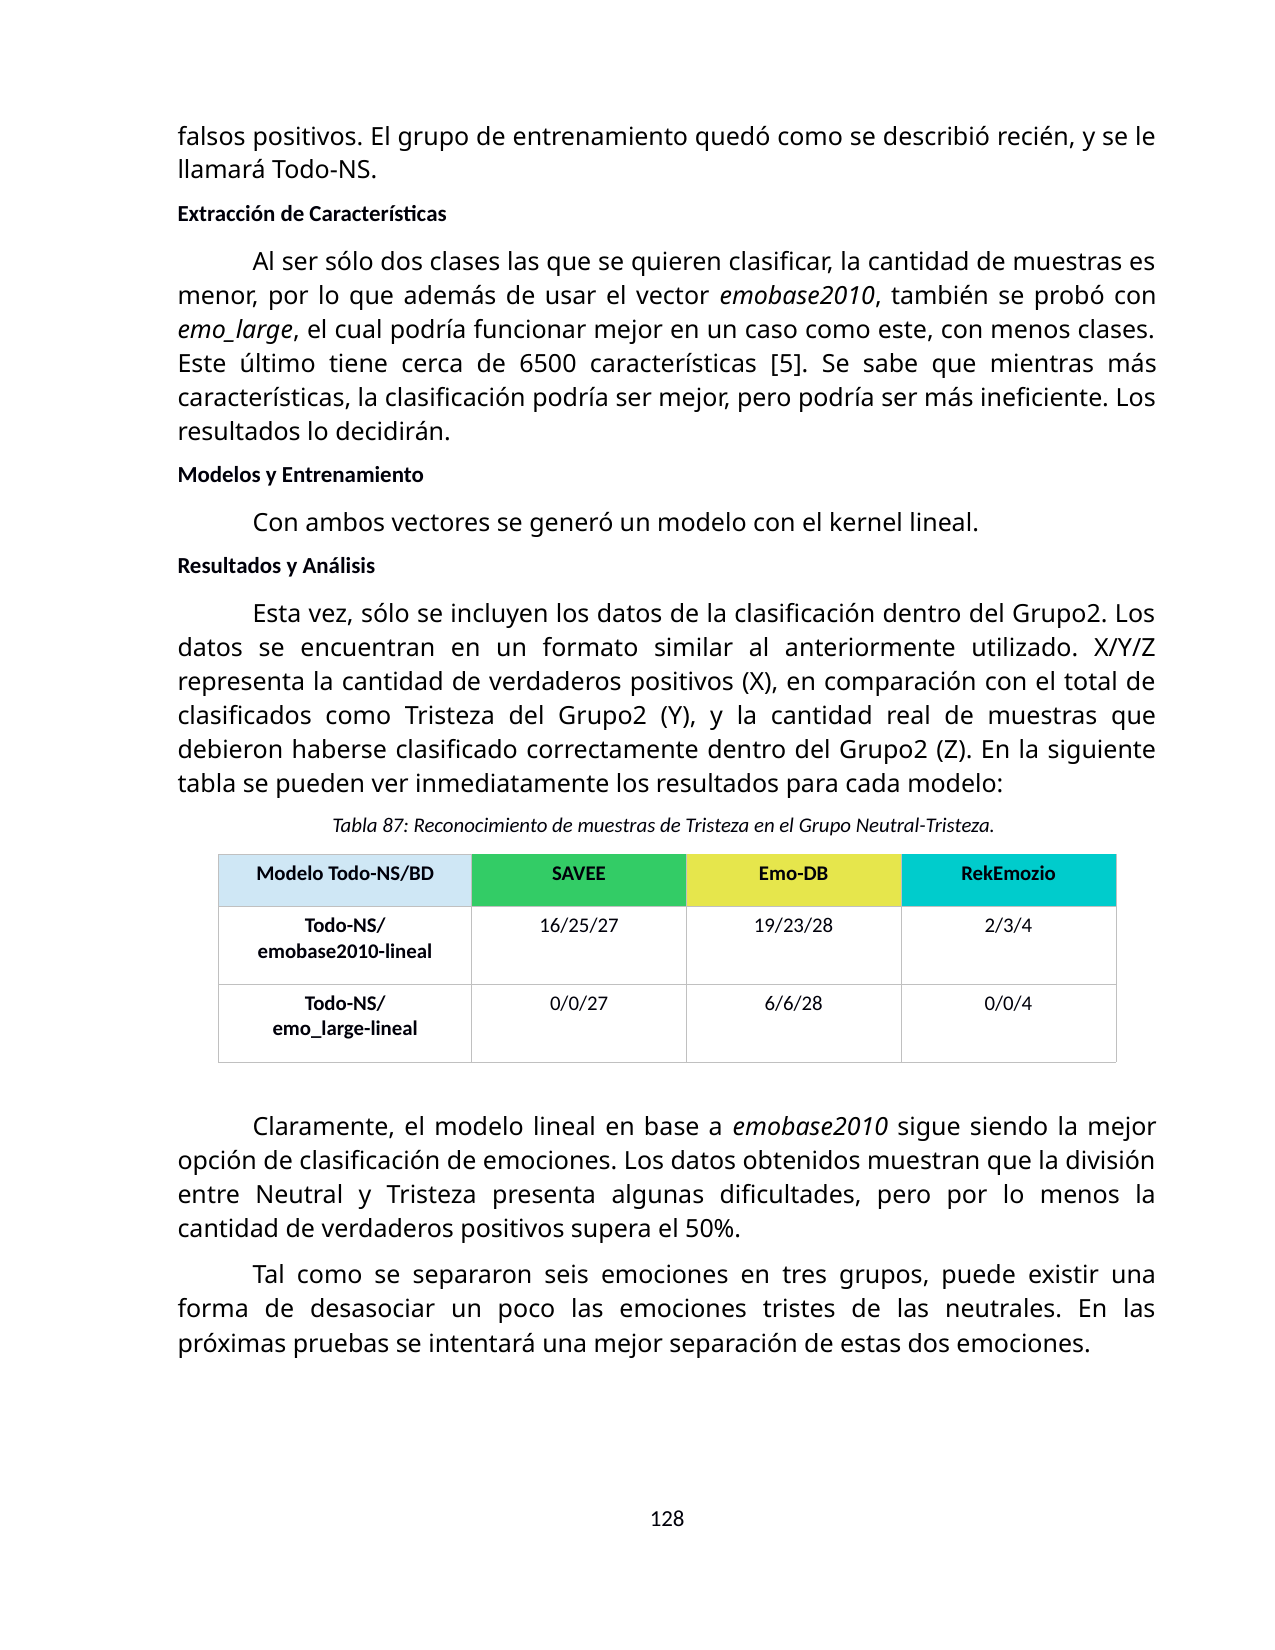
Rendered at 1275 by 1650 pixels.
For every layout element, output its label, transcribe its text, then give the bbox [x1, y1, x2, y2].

table_header RekEmozio [902, 854, 1116, 906]
text Tabla 87: Reconocimiento de muestras de Tristeza en el Grupo Neutral-Tristeza. [177, 812, 1157, 838]
text Tal como se separaron seis emociones en tres grupos, puede existir una forma de desasociar un poco las emociones tristes de las neutrales. En las próximas pruebas se intentará una mejor separación de estas dos emociones. [177, 1257, 1157, 1359]
table_cell 6/6/28 [687, 985, 901, 1062]
table_header SAVEE [472, 854, 686, 906]
text Claramente, el modelo lineal en base a emobase2010 sigue siendo la mejor opción de clasificación de emociones. Los datos obtenidos muestran que la división entre Neutral y Tristeza presenta algunas dificultades, pero por lo menos la cantidad de verdaderos positivos supera el 50%. [177, 1108, 1157, 1245]
table_cell 2/3/4 [902, 907, 1116, 984]
text falsos positivos. El grupo de entrenamiento quedó como se describió recién, y se le llamará Todo-NS. [177, 118, 1157, 186]
table_cell 16/25/27 [472, 907, 686, 984]
subtitle Extracción de Características [177, 199, 1157, 227]
subtitle Resultados y Análisis [177, 551, 1157, 579]
table_cell Todo-NS/ emo_large-lineal [219, 985, 471, 1062]
table_header Modelo Todo-NS/BD [219, 855, 471, 906]
text Al ser sólo dos clases las que se quieren clasificar, la cantidad de muestras es menor, por lo que además de usar el vector emobase2010, también se probó con emo_large, el cual podría funcionar mejor en un caso como este, con menos clases. Este último tiene cerca de 6500 características [5]. Se sabe que mientras más características, la clasificación podría ser mejor, pero podría ser más ineficiente. Los resultados lo decidirán. [177, 243, 1157, 448]
text Con ambos vectores se generó un modelo con el kernel lineal. [177, 504, 1157, 539]
table_cell 0/0/27 [472, 985, 686, 1062]
table_cell Todo-NS/ emobase2010-lineal [219, 907, 471, 984]
table_header Emo-DB [687, 854, 901, 906]
table_cell 19/23/28 [687, 907, 901, 984]
table_cell 0/0/4 [902, 985, 1116, 1062]
subtitle Modelos y Entrenamiento [177, 460, 1157, 488]
text Esta vez, sólo se incluyen los datos de la clasificación dentro del Grupo2. Los datos se encuentran en un formato similar al anteriormente utilizado. X/Y/Z representa la cantidad de verdaderos positivos (X), en comparación con el total de clasificados como Tristeza del Grupo2 (Y), y la cantidad real de muestras que debieron haberse clasificado correctamente dentro del Grupo2 (Z). En la siguiente tabla se pueden ver inmediatamente los resultados para cada modelo: [177, 596, 1157, 800]
